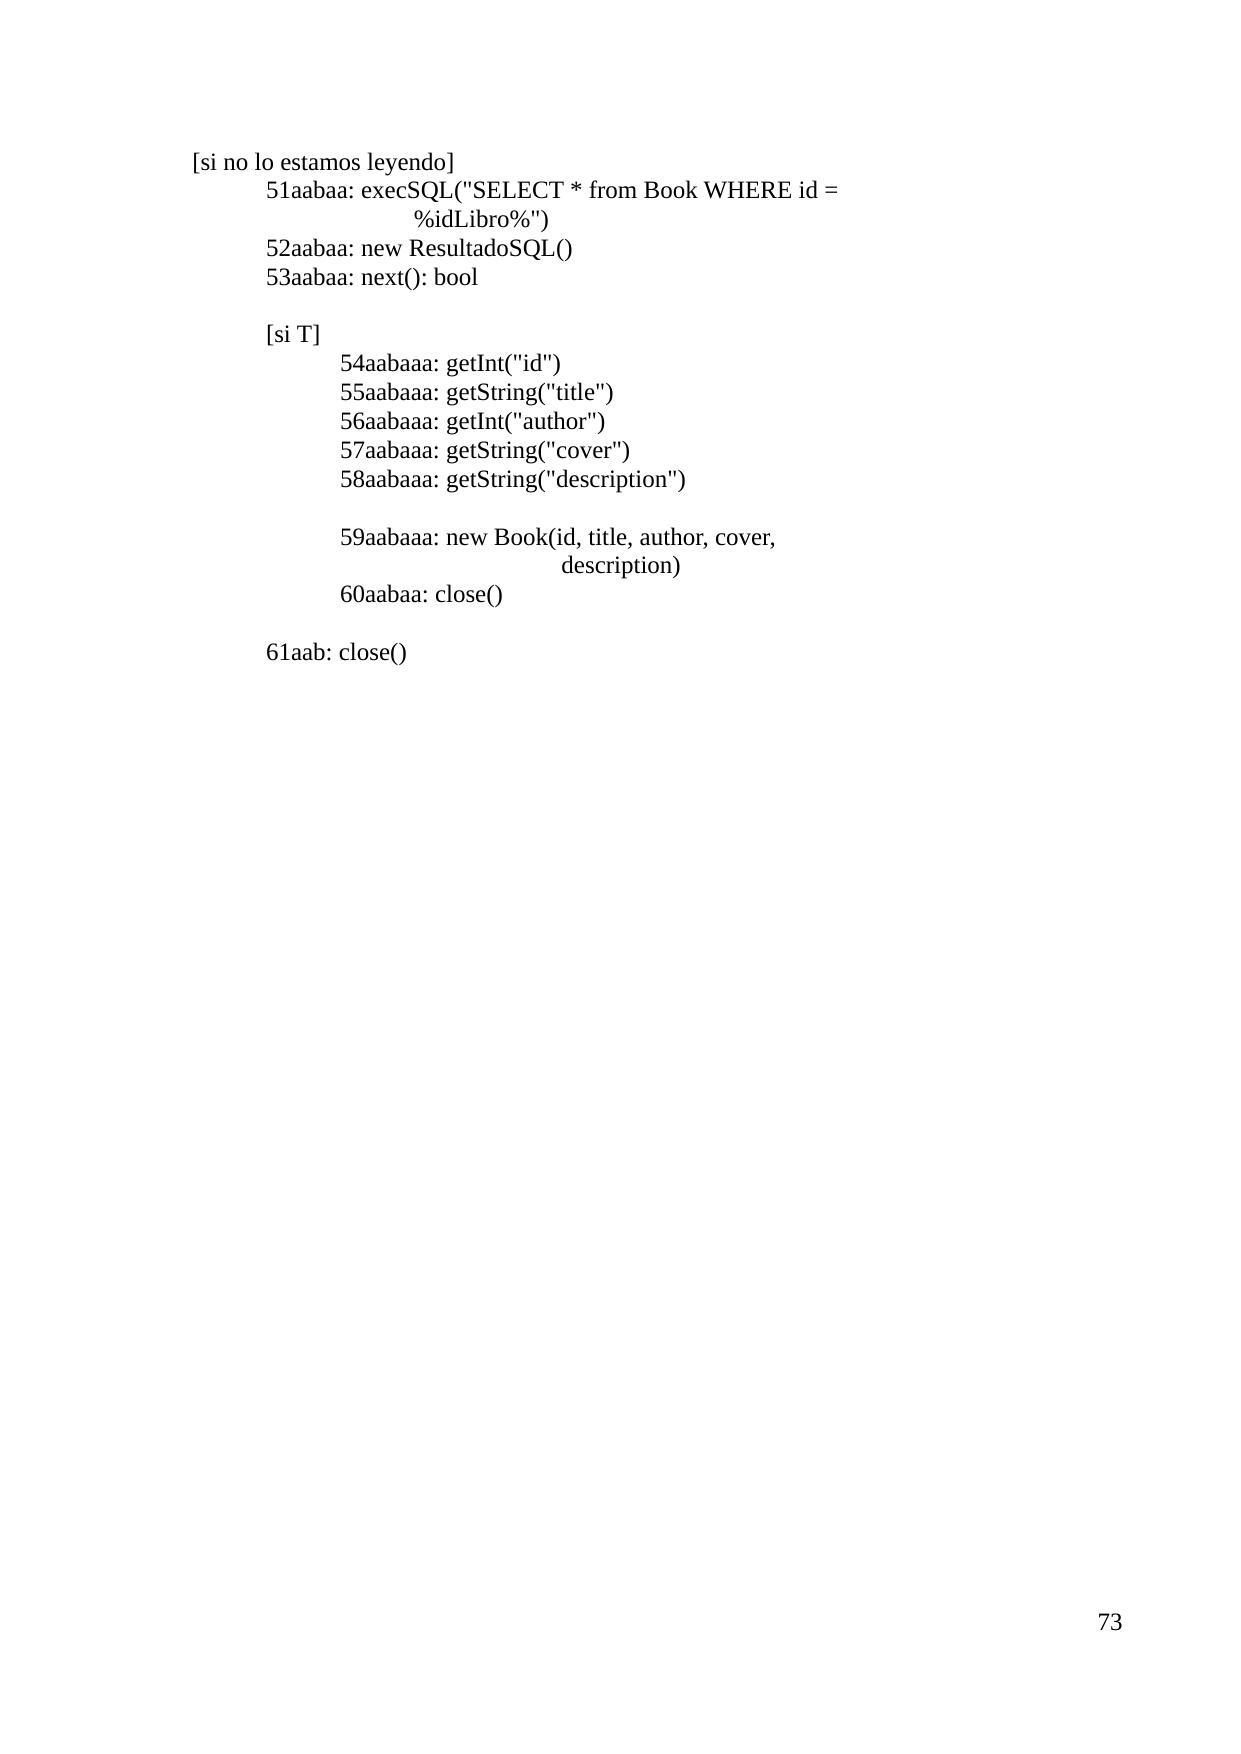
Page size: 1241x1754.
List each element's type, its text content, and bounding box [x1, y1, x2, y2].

subtitle 56aabaaa: getInt("author") [118, 407, 1122, 435]
subtitle [si T] [118, 320, 1122, 349]
subtitle 52aabaa: new ResultadoSQL() [118, 233, 1122, 262]
subtitle 61aab: close() [118, 637, 1122, 666]
subtitle 53aabaa: next(): bool [118, 262, 1122, 291]
subtitle 58aabaaa: getString("description") [118, 464, 1122, 493]
subtitle 54aabaaa: getInt("id") [118, 349, 1122, 378]
subtitle 55aabaaa: getString("title") [118, 378, 1122, 406]
subtitle 51aabaa: execSQL("SELECT * from Book WHERE id = %idLibro%") [118, 176, 1122, 233]
subtitle 59aabaaa: new Book(id, title, author, cover, description) [118, 522, 1122, 579]
subtitle 57aabaaa: getString("cover") [118, 435, 1122, 464]
subtitle [si no lo estamos leyendo] [118, 147, 1122, 176]
subtitle 60aabaa: close() [118, 579, 1122, 608]
